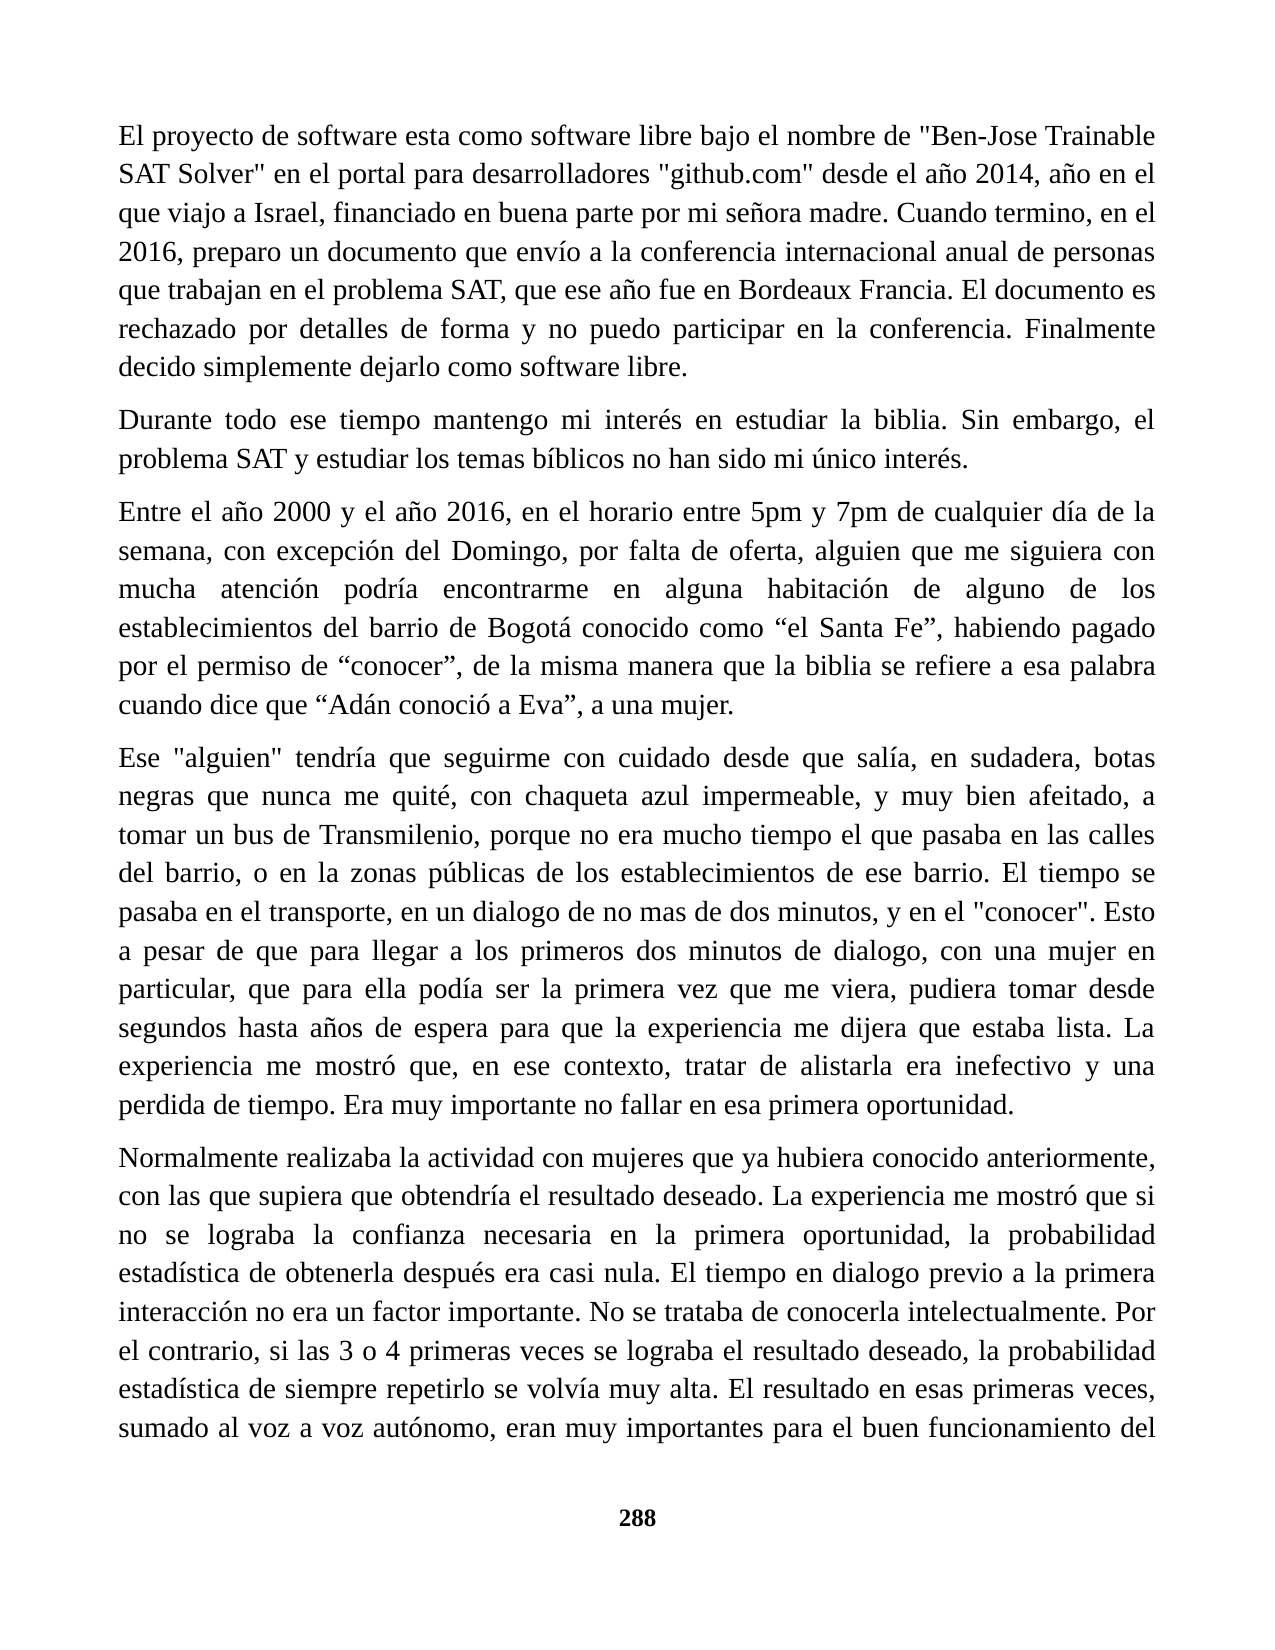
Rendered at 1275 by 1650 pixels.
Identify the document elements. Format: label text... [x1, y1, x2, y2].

text Entre el año 2000 y el año 2016, en el horario entre 5pm y 7pm de cualquier día de la semana, con excepción del Domingo, por falta de oferta, alguien que me siguiera con mucha atención podría encontrarme en alguna habitación de alguno de los establecimientos del barrio de Bogotá conocido como “el Santa Fe”, habiendo pagado por el permiso de “conocer”, de la misma manera que la biblia se refiere a esa palabra cuando dice que “Adán conoció a Eva”, a una mujer. [118, 494, 1157, 720]
text Durante todo ese tiempo mantengo mi interés en estudiar la biblia. Sin embargo, el problema SAT y estudiar los temas bíblicos no han sido mi único interés. [118, 402, 1157, 474]
text El proyecto de software esta como software libre bajo el nombre de "Ben-Jose Trainable SAT Solver" en el portal para desarrolladores "github.com" desde el año 2014, año en el que viajo a Israel, financiado en buena parte por mi señora madre. Cuando termino, en el 2016, preparo un documento que envío a la conferencia internacional anual de personas que trabajan en el problema SAT, que ese año fue en Bordeaux Francia. El documento es rechazado por detalles de forma y no puedo participar en la conferencia. Finalmente decido simplemente dejarlo como software libre. [118, 118, 1157, 383]
text Ese "alguien" tendría que seguirme con cuidado desde que salía, en sudadera, botas negras que nunca me quité, con chaqueta azul impermeable, y muy bien afeitado, a tomar un bus de Transmilenio, porque no era mucho tiempo el que pasaba en las calles del barrio, o en la zonas públicas de los establecimientos de ese barrio. El tiempo se pasaba en el transporte, en un dialogo de no mas de dos minutos, y en el "conocer". Esto a pesar de que para llegar a los primeros dos minutos de dialogo, con una mujer en particular, que para ella podía ser la primera vez que me viera, pudiera tomar desde segundos hasta años de espera para que la experiencia me dijera que estaba lista. La experiencia me mostró que, en ese contexto, tratar de alistarla era inefectivo y una perdida de tiempo. Era muy importante no fallar en esa primera oportunidad. [118, 740, 1157, 1120]
text Normalmente realizaba la actividad con mujeres que ya hubiera conocido anteriormente, con las que supiera que obtendría el resultado deseado. La experiencia me mostró que si no se lograba la confianza necesaria en la primera oportunidad, la probabilidad estadística de obtenerla después era casi nula. El tiempo en dialogo previo a la primera interacción no era un factor importante. No se trataba de conocerla intelectualmente. Por el contrario, si las 3 o 4 primeras veces se lograba el resultado deseado, la probabilidad estadística de siempre repetirlo se volvía muy alta. El resultado en esas primeras veces, sumado al voz a voz autónomo, eran muy importantes para el buen funcionamiento del [118, 1140, 1157, 1443]
